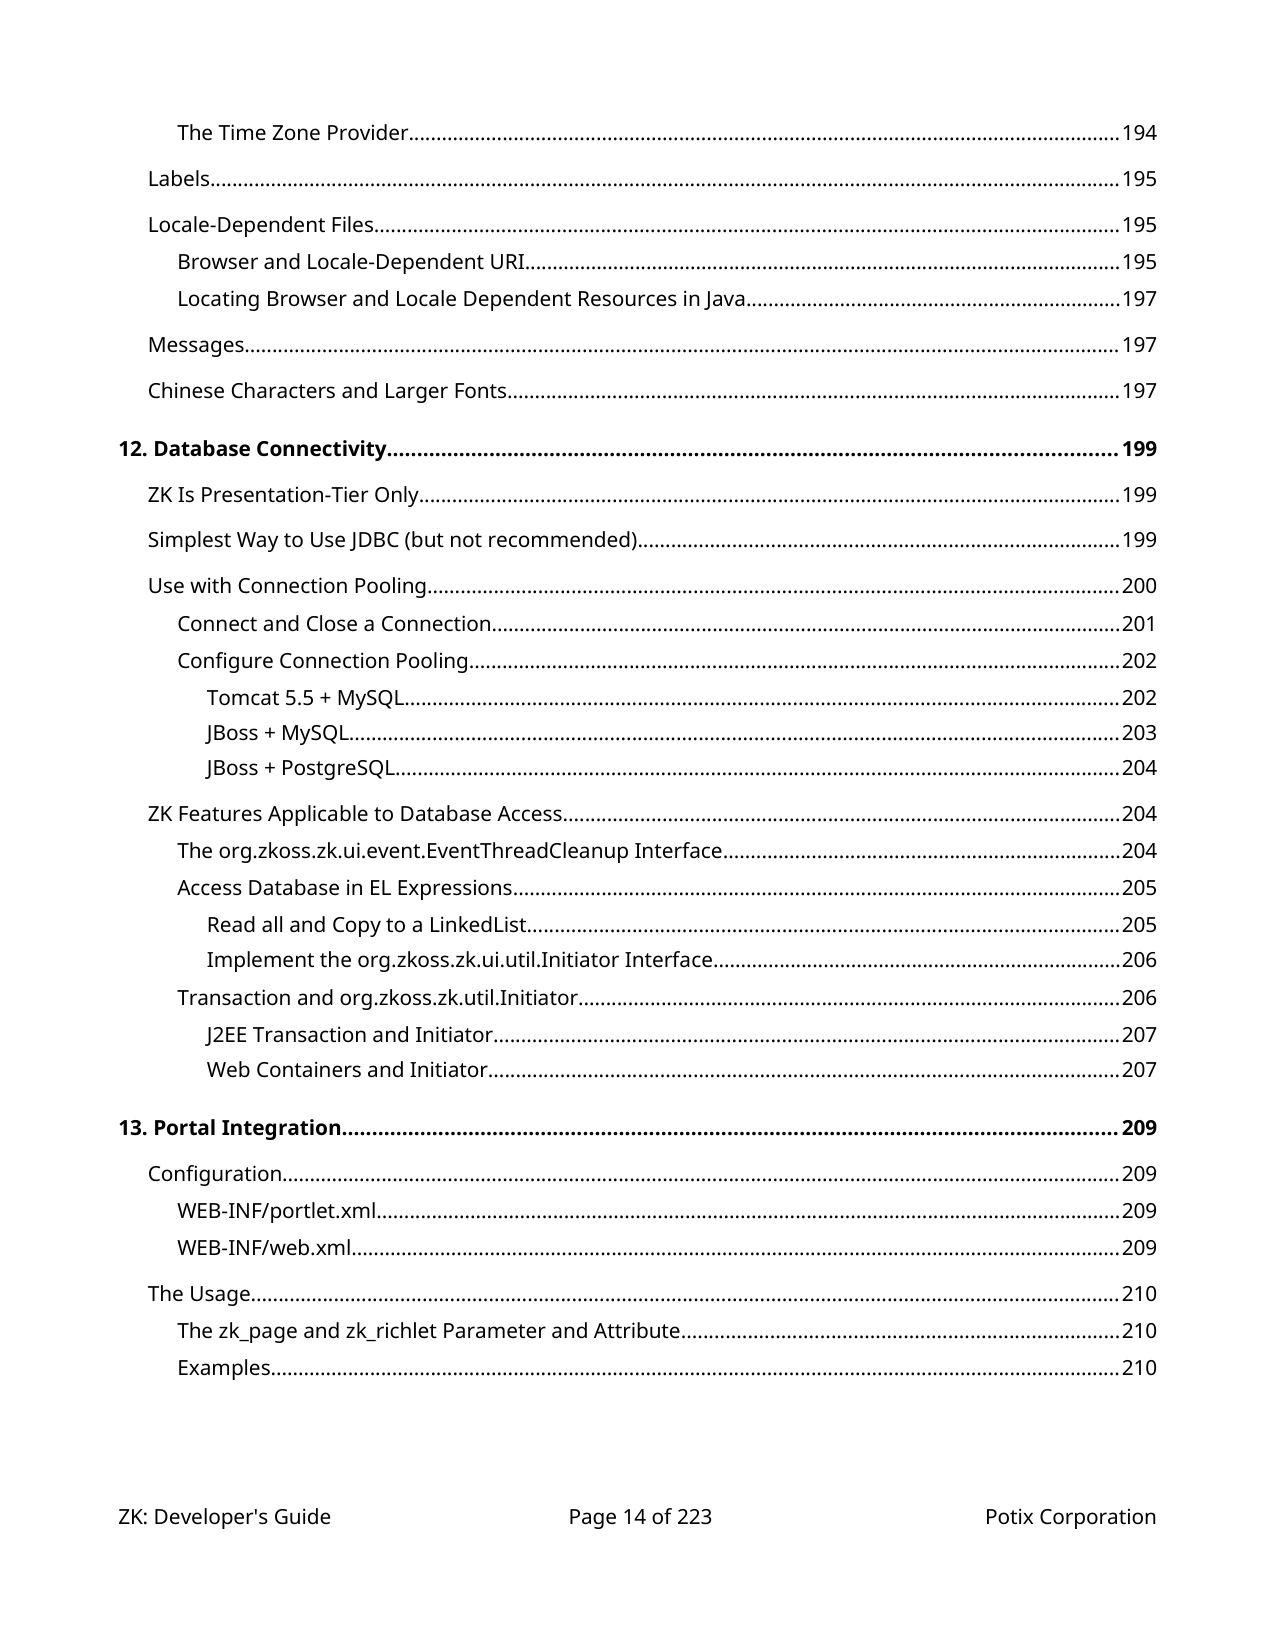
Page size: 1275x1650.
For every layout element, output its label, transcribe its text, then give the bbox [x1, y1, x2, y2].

text Configuration 209 [148, 1159, 1157, 1187]
text ZK Is Presentation-Tier Only 199 [148, 480, 1157, 508]
text Labels 195 [148, 164, 1157, 192]
text Implement the org.zkoss.zk.ui.util.Initiator Interface 206 [207, 946, 1157, 974]
text 12. Database Connectivity 199 [118, 434, 1157, 462]
text Configure Connection Pooling 202 [177, 646, 1157, 674]
text Tomcat 5.5 + MySQL 202 [207, 683, 1157, 711]
text Locale-Dependent Files 195 [148, 210, 1157, 238]
text Simplest Way to Use JDBC (but not recommended) 199 [148, 526, 1157, 554]
text Transaction and org.zkoss.zk.util.Initiator 206 [177, 983, 1157, 1011]
text Read all and Copy to a LinkedList 205 [207, 910, 1157, 939]
text The Usage 210 [148, 1279, 1157, 1307]
text The org.zkoss.zk.ui.event.EventThreadCleanup Interface 204 [177, 836, 1157, 864]
text Locating Browser and Locale Dependent Resources in Java 197 [177, 284, 1157, 312]
text WEB-INF/web.xml 209 [177, 1233, 1157, 1261]
text The Time Zone Provider 194 [177, 118, 1157, 146]
text JBoss + MySQL 203 [207, 718, 1157, 746]
text 13. Portal Integration 209 [118, 1113, 1157, 1141]
text Connect and Close a Connection 201 [177, 609, 1157, 637]
text Browser and Locale-Dependent URI 195 [177, 247, 1157, 275]
text Web Containers and Initiator 207 [207, 1055, 1157, 1083]
text J2EE Transaction and Initiator 207 [207, 1020, 1157, 1048]
text Chinese Characters and Larger Fonts 197 [148, 376, 1157, 404]
text JBoss + PostgreSQL 204 [207, 753, 1157, 781]
text Examples 210 [177, 1353, 1157, 1381]
text The zk_page and zk_richlet Parameter and Attribute 210 [177, 1316, 1157, 1344]
text WEB-INF/portlet.xml 209 [177, 1196, 1157, 1224]
text Use with Connection Pooling 200 [148, 572, 1157, 600]
text ZK Features Applicable to Database Access 204 [148, 799, 1157, 827]
text Access Database in EL Expressions 205 [177, 873, 1157, 902]
text Messages 197 [148, 330, 1157, 358]
